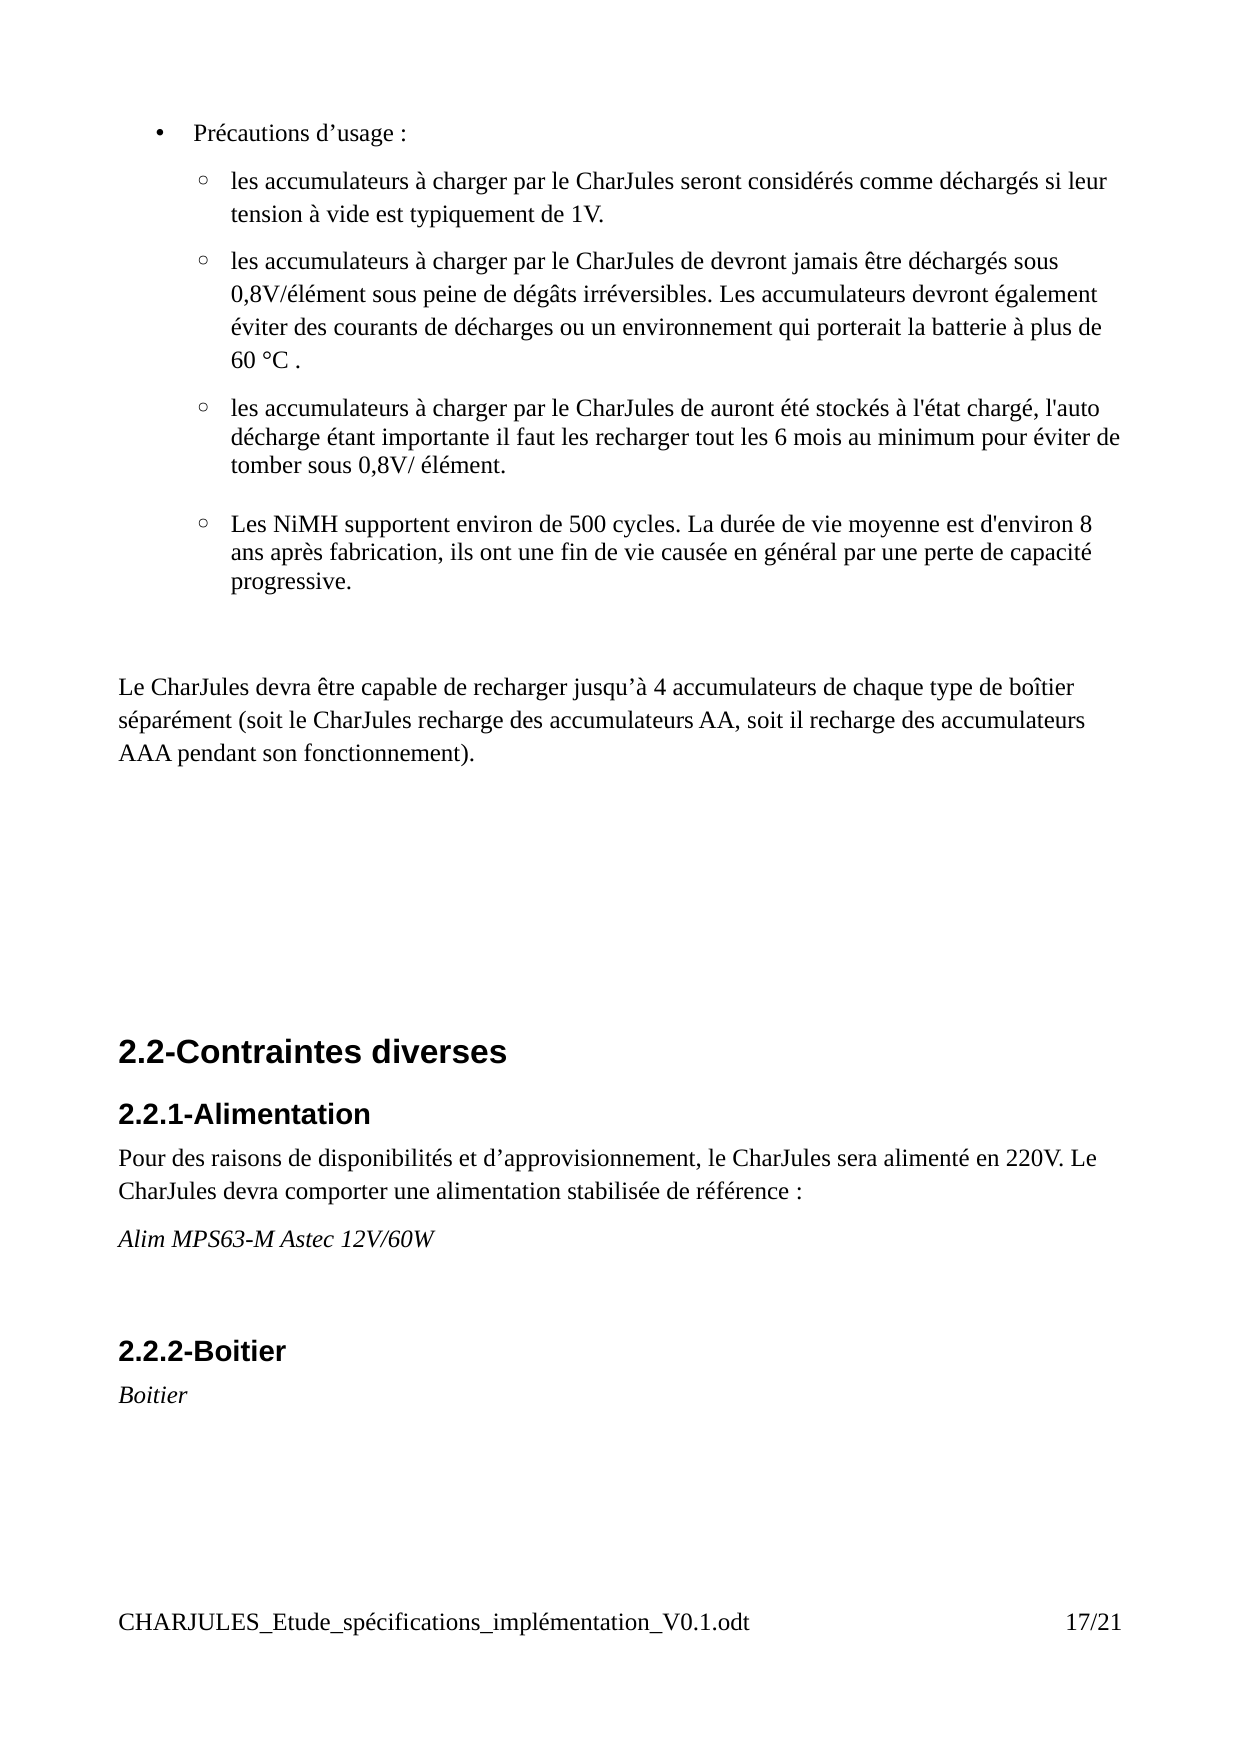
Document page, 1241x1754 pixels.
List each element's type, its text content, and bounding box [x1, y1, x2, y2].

text Le CharJules devra être capable de recharger jusqu’à 4 accumulateurs de chaque type de boîtier séparément (soit le CharJules recharge des accumulateurs AA, soit il recharge des accumulateurs AAA pendant son fonctionnement). [118, 672, 1122, 767]
subtitle 2.2.1-Alimentation [118, 1097, 1122, 1131]
text Boitier [118, 1380, 1122, 1409]
list Les NiMH supportent environ de 500 cycles. La durée de vie moyenne est d'environ 8 ans après fabrication, ils ont une fin de vie causée en général par une perte de capacité progressive. [193, 509, 1122, 595]
list les accumulateurs à charger par le CharJules de devront jamais être déchargés sous 0,8V/élément sous peine de dégâts irréversibles. Les accumulateurs devront également éviter des courants de décharges ou un environnement qui porterait la batterie à plus de 60 °C . [193, 246, 1122, 374]
text Pour des raisons de disponibilités et d’approvisionnement, le CharJules sera alimenté en 220V. Le CharJules devra comporter une alimentation stabilisée de référence : [118, 1143, 1122, 1205]
list Précautions d’usage : [156, 118, 1122, 147]
text Alim MPS63-M Astec 12V/60W [118, 1224, 1122, 1253]
list les accumulateurs à charger par le CharJules seront considérés comme déchargés si leur tension à vide est typiquement de 1V. [193, 166, 1122, 227]
subtitle 2.2.2-Boitier [118, 1334, 1122, 1368]
list les accumulateurs à charger par le CharJules de auront été stockés à l'état chargé, l'auto décharge étant importante il faut les recharger tout les 6 mois au minimum pour éviter de tomber sous 0,8V/ élément. [193, 393, 1122, 479]
subtitle 2.2-Contraintes diverses [118, 1031, 1122, 1070]
